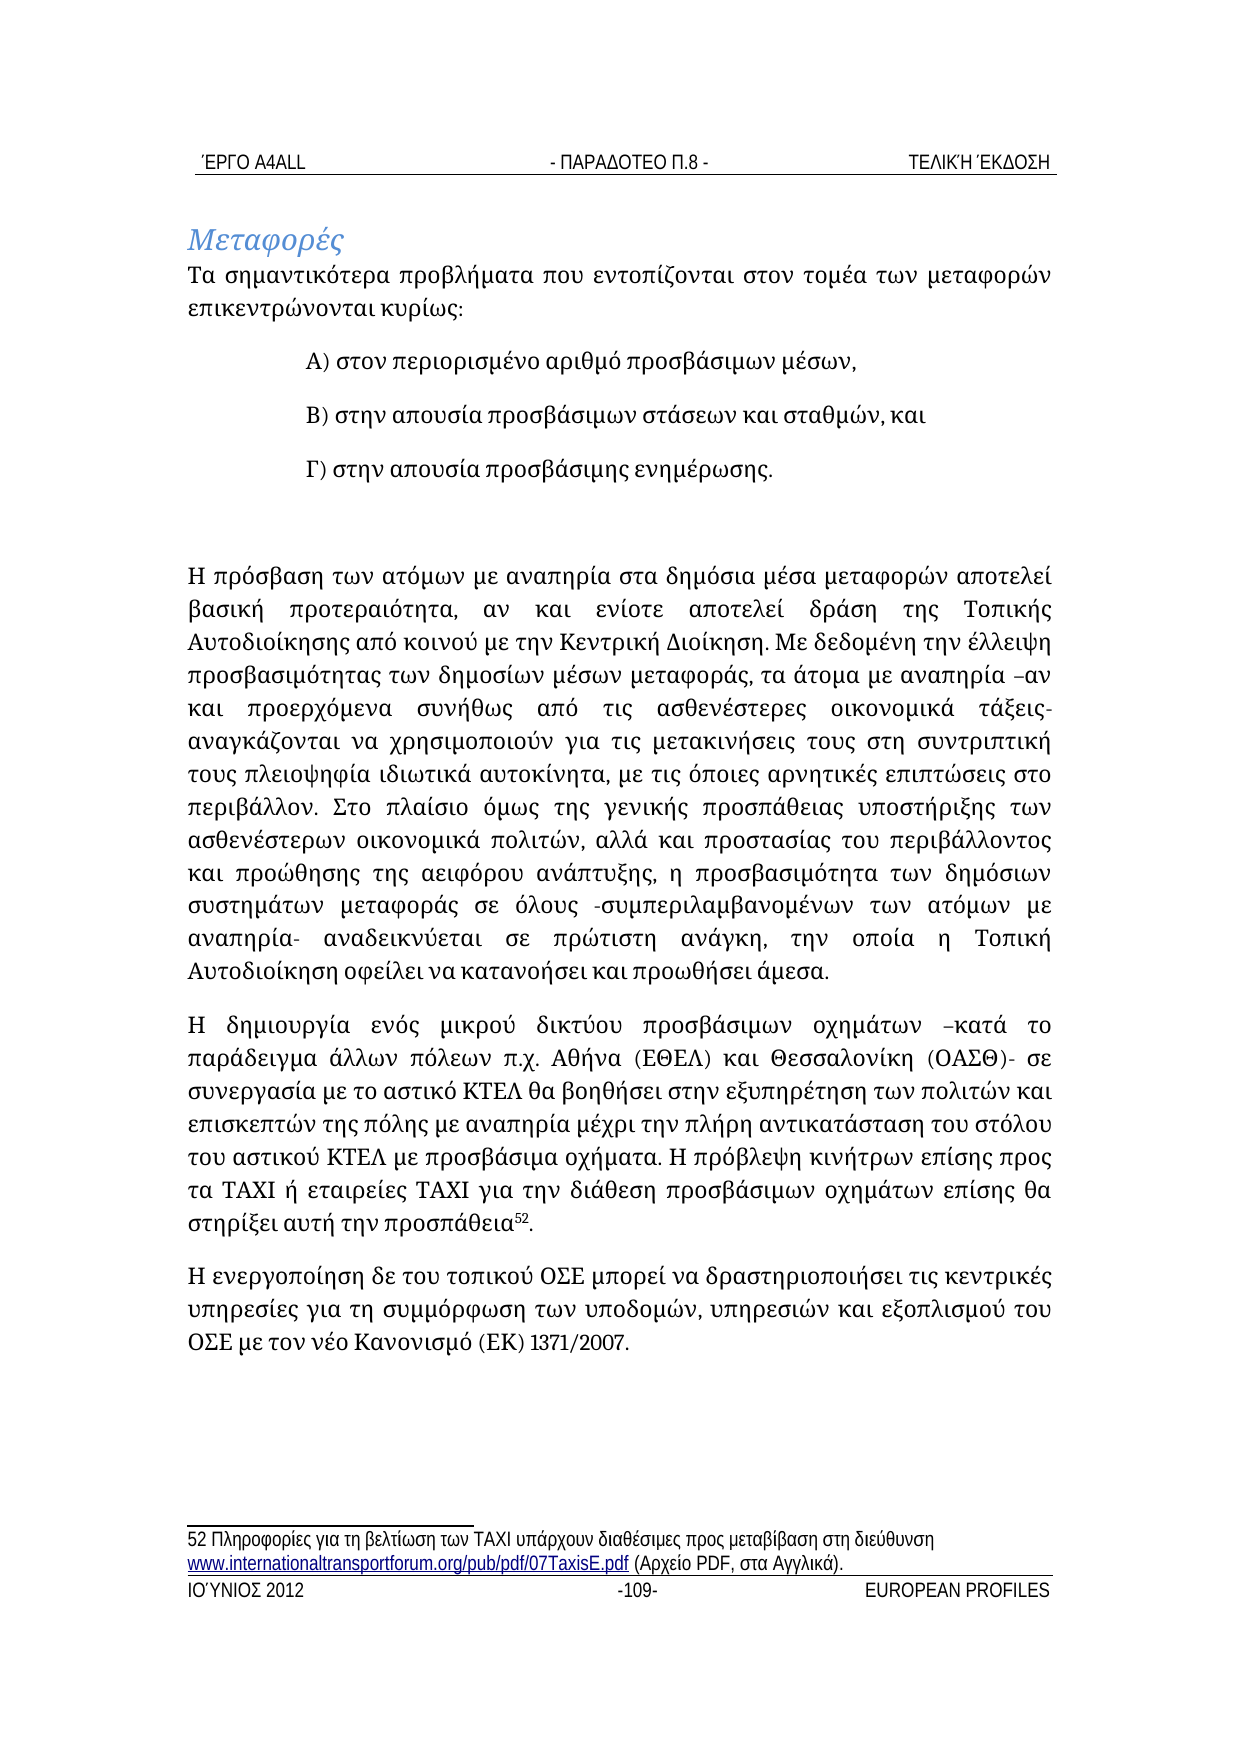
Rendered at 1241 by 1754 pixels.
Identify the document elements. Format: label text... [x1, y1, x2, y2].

text Πληροφορίες για τη βελτίωση των ΤΑΧΙ υπάρχουν διαθέσιμες προς μεταβίβαση στη διεύθυνση www.internationaltransportforum.org/pub/pdf/07TaxisE.pdf (Αρχείο PDF, στα Αγγλικά). [187, 1527, 1053, 1574]
subtitle Μεταφορές [187, 224, 1053, 257]
text Γ) στην απουσία προσβάσιμης ενημέρωσης. [306, 457, 1053, 483]
text Η δημιουργία ενός μικρού δικτύου προσβάσιμων οχημάτων –κατά το παράδειγμα άλλων πόλεων π.χ. Αθήνα (ΕΘΕΛ) και Θεσσαλονίκη (ΟΑΣΘ)- σε συνεργασία με το αστικό ΚΤΕΛ θα βοηθήσει στην εξυπηρέτηση των πολιτών και επισκεπτών της πόλης με αναπηρία μέχρι την πλήρη αντικατάσταση του στόλου του αστικού ΚΤΕΛ με προσβάσιμα οχήματα. Η πρόβλεψη κινήτρων επίσης προς τα ΤΑΧΙ ή εταιρείες ΤΑΧΙ για την διάθεση προσβάσιμων οχημάτων επίσης θα στηρίξει αυτή την προσπάθεια. [187, 1013, 1053, 1237]
text Η πρόσβαση των ατόμων με αναπηρία στα δημόσια μέσα μεταφορών αποτελεί βασική προτεραιότητα, αν και ενίοτε αποτελεί δράση της Τοπικής Αυτοδιοίκησης από κοινού με την Κεντρική Διοίκηση. Με δεδομένη την έλλειψη προσβασιμότητας των δημοσίων μέσων μεταφοράς, τα άτομα με αναπηρία –αν και προερχόμενα συνήθως από τις ασθενέστερες οικονομικά τάξεις- αναγκάζονται να χρησιμοποιούν για τις μετακινήσεις τους στη συντριπτική τους πλειοψηφία ιδιωτικά αυτοκίνητα, με τις όποιες αρνητικές επιπτώσεις στο περιβάλλον. Στο πλαίσιο όμως της γενικής προσπάθειας υποστήριξης των ασθενέστερων οικονομικά πολιτών, αλλά και προστασίας του περιβάλλοντος και προώθησης της αειφόρου ανάπτυξης, η προσβασιμότητα των δημόσιων συστημάτων μεταφοράς σε όλους -συμπεριλαμβανομένων των ατόμων με αναπηρία- αναδεικνύεται σε πρώτιστη ανάγκη, την οποία η Τοπική Αυτοδιοίκηση οφείλει να κατανοήσει και προωθήσει άμεσα. [187, 564, 1053, 986]
text Τα σημαντικότερα προβλήματα που εντοπίζονται στον τομέα των μεταφορών επικεντρώνονται κυρίως: [187, 262, 1053, 322]
text Η ενεργοποίηση δε του τοπικού ΟΣΕ μπορεί να δραστηριοποιήσει τις κεντρικές υπηρεσίες για τη συμμόρφωση των υποδομών, υπηρεσιών και εξοπλισμού του ΟΣΕ με τον νέο Κανονισμό (ΕΚ) 1371/2007. [187, 1264, 1053, 1356]
text Β) στην απουσία προσβάσιμων στάσεων και σταθμών, και [306, 403, 1053, 429]
text Α) στον περιορισμένο αριθμό προσβάσιμων μέσων, [306, 349, 1053, 376]
